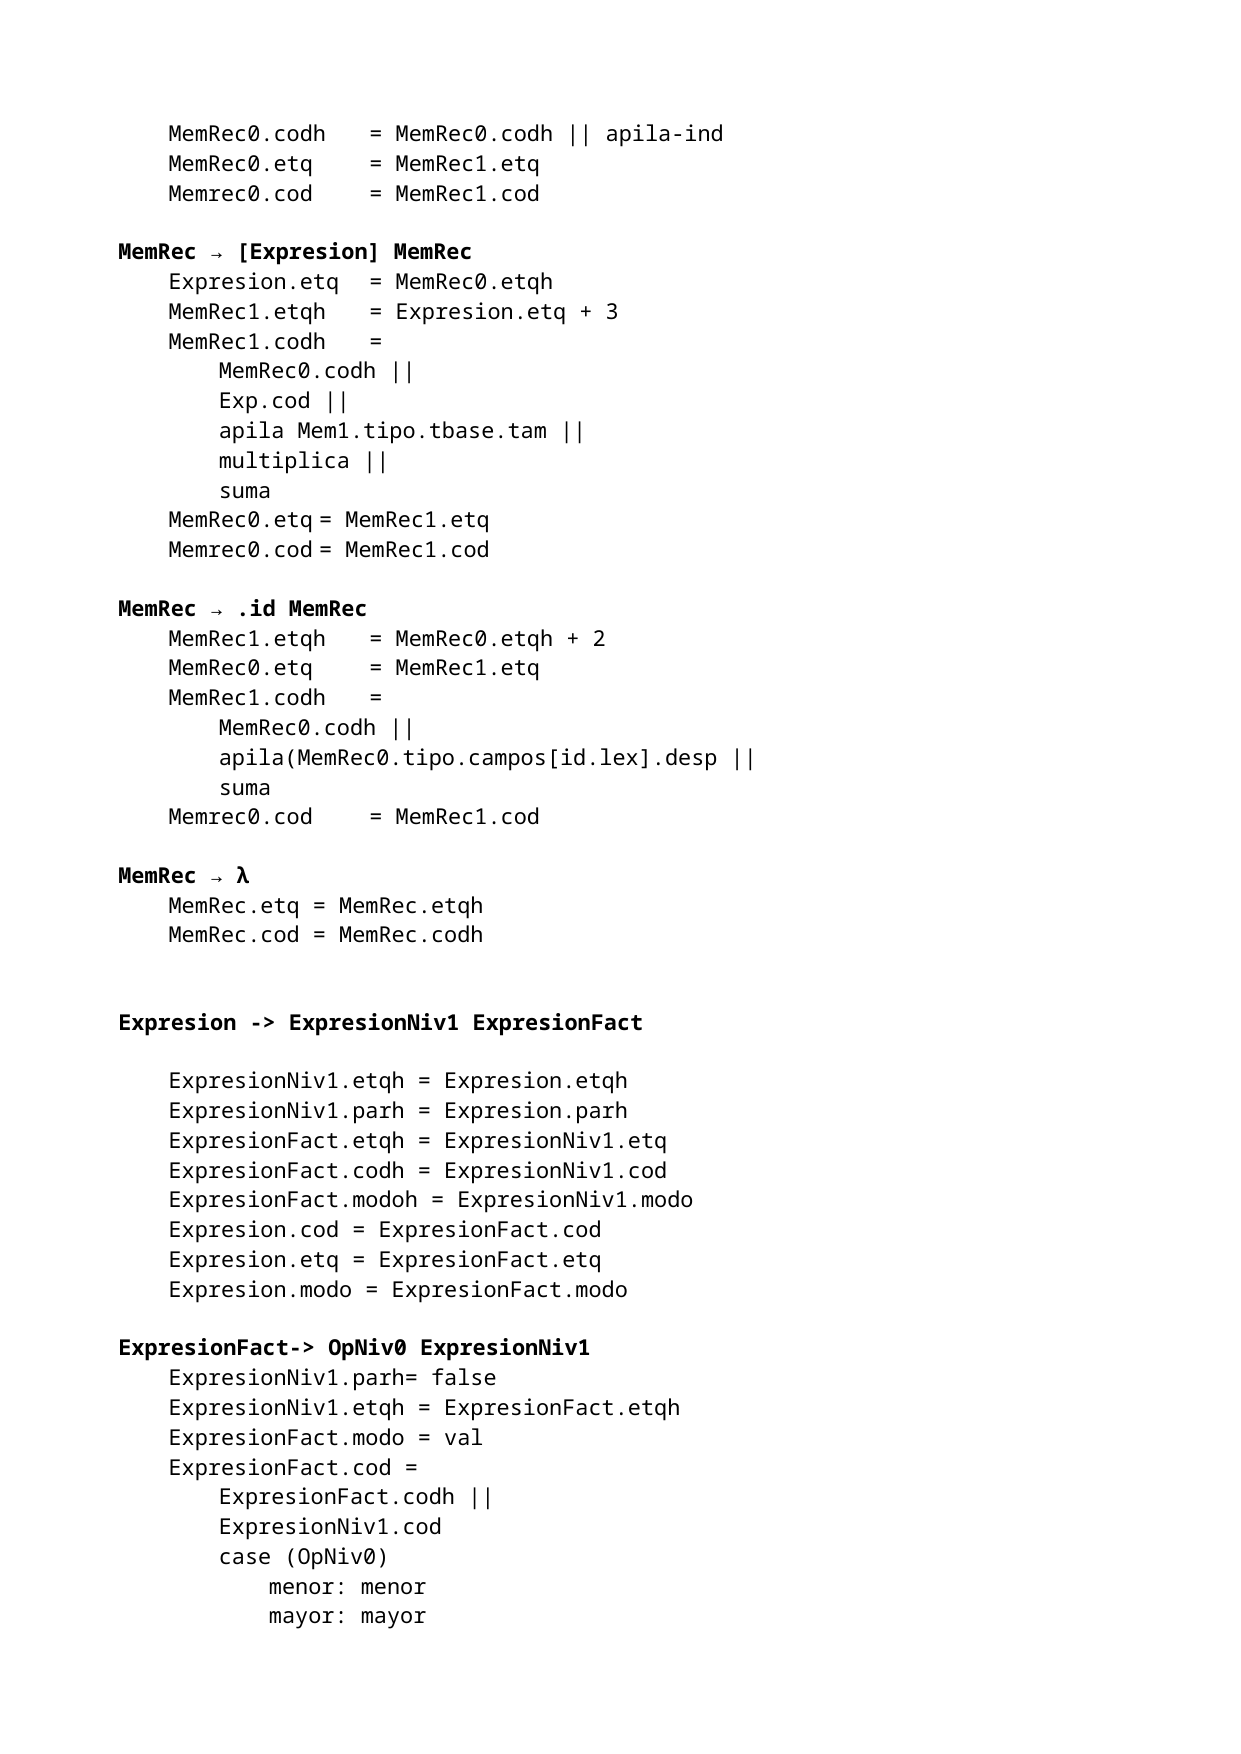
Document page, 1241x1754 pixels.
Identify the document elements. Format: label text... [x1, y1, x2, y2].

text menor: menor [118, 1571, 1122, 1600]
text case (OpNiv0) [118, 1541, 1122, 1571]
text ExpresionFact.codh = ExpresionNiv1.cod [118, 1154, 1122, 1184]
text MemRec0.etq = MemRec1.etq [118, 504, 1122, 534]
text mayor: mayor [118, 1600, 1122, 1630]
text ExpresionFact.cod = [118, 1451, 1122, 1481]
text Expresion -> ExpresionNiv1 ExpresionFact [118, 1007, 1122, 1036]
text MemRec1.codh = [118, 682, 1122, 712]
text Expresion.modo = ExpresionFact.modo [118, 1274, 1122, 1303]
text ExpresionFact.modoh = ExpresionNiv1.modo [118, 1184, 1122, 1214]
text multiplica || [118, 445, 1122, 474]
text Expresion.cod = ExpresionFact.cod [118, 1214, 1122, 1244]
text MemRec → λ [118, 860, 1122, 889]
text Expresion.etq = ExpresionFact.etq [118, 1244, 1122, 1274]
text MemRec0.codh || [118, 355, 1122, 385]
text ExpresionFact.etqh = ExpresionNiv1.etq [118, 1125, 1122, 1154]
text Memrec0.cod = MemRec1.cod [118, 534, 1122, 564]
text Exp.cod || [118, 385, 1122, 415]
text ExpresionNiv1.parh = Expresion.parh [118, 1095, 1122, 1125]
text MemRec1.etqh = MemRec0.etqh + 2 [118, 622, 1122, 652]
text Expresion.etq = MemRec0.etqh [118, 266, 1122, 296]
text ExpresionNiv1.cod [118, 1511, 1122, 1541]
text MemRec1.etqh = Expresion.etq + 3 [118, 296, 1122, 326]
text ExpresionFact-> OpNiv0 ExpresionNiv1 [118, 1332, 1122, 1362]
text Memrec0.cod = MemRec1.cod [118, 801, 1122, 831]
text suma [118, 771, 1122, 801]
text suma [118, 474, 1122, 504]
text MemRec → .id MemRec [118, 593, 1122, 622]
text MemRec0.codh = MemRec0.codh || apila-ind [118, 118, 1122, 148]
text ExpresionFact.codh || [118, 1481, 1122, 1511]
text MemRec0.codh || [118, 712, 1122, 742]
text ExpresionNiv1.etqh = Expresion.etqh [118, 1065, 1122, 1095]
text MemRec0.etq = MemRec1.etq [118, 652, 1122, 682]
text ExpresionNiv1.etqh = ExpresionFact.etqh [118, 1392, 1122, 1422]
text MemRec1.codh = [118, 326, 1122, 355]
text MemRec.etq = MemRec.etqh [118, 889, 1122, 919]
text MemRec.cod = MemRec.codh [118, 919, 1122, 949]
text ExpresionFact.modo = val [118, 1422, 1122, 1451]
text apila(MemRec0.tipo.campos[id.lex].desp || [118, 742, 1122, 771]
text MemRec0.etq = MemRec1.etq [118, 148, 1122, 178]
text Memrec0.cod = MemRec1.cod [118, 178, 1122, 207]
text apila Mem1.tipo.tbase.tam || [118, 415, 1122, 445]
text ExpresionNiv1.parh= false [118, 1362, 1122, 1392]
text MemRec → [Expresion] MemRec [118, 236, 1122, 266]
